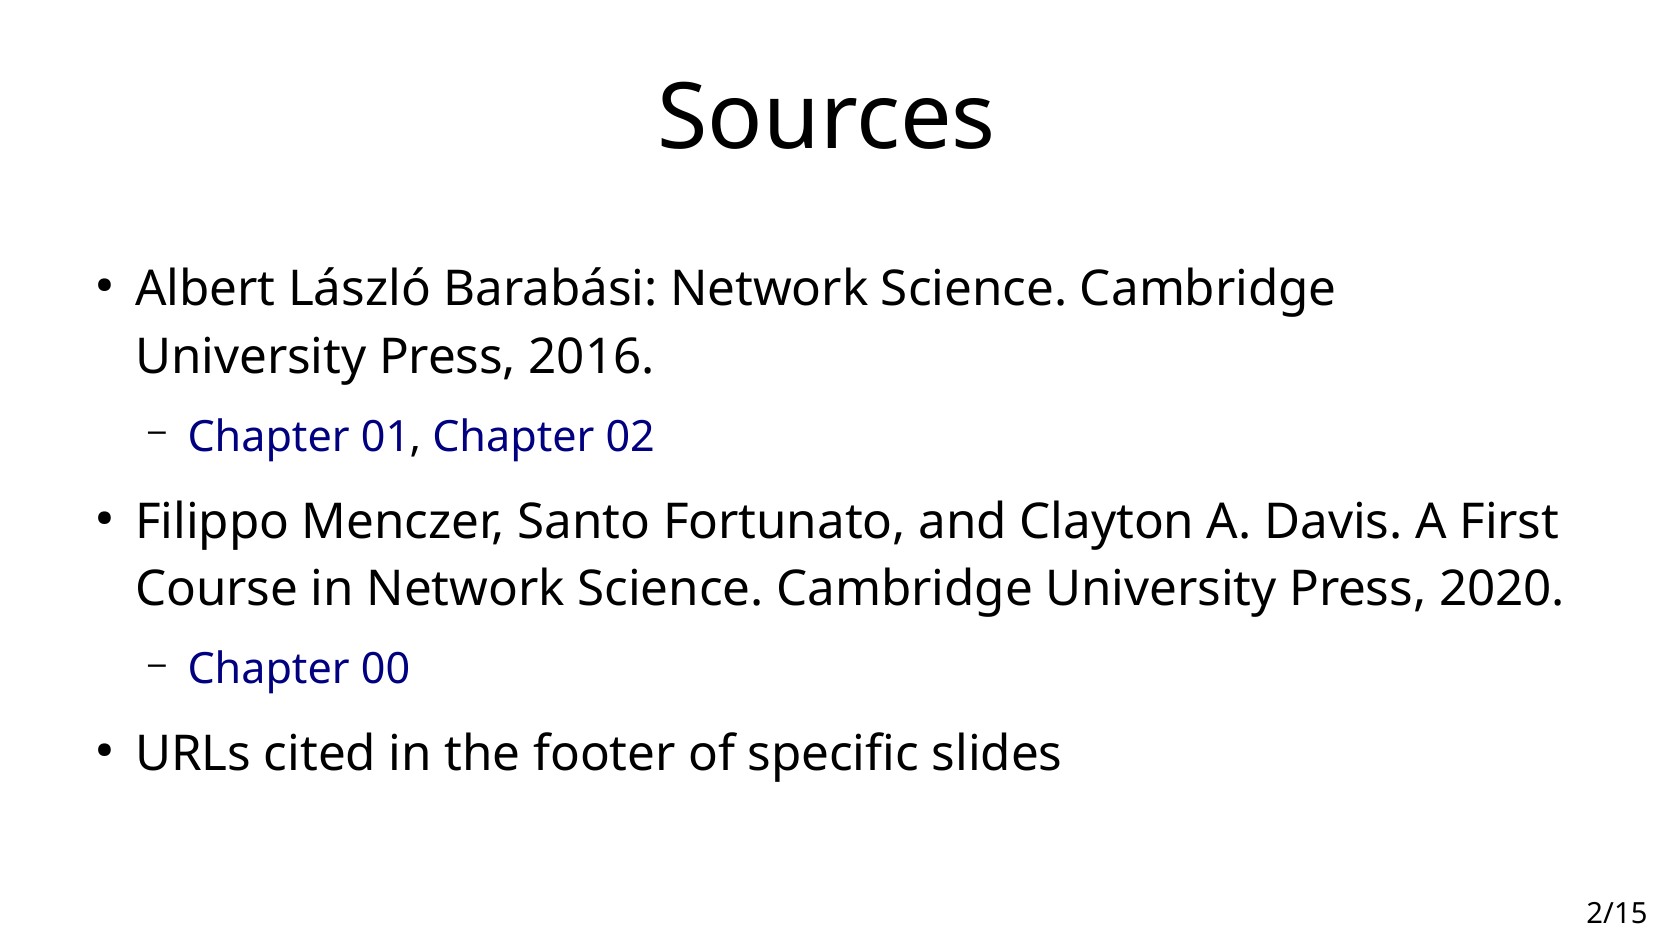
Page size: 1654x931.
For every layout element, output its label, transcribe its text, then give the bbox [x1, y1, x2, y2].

list Albert László Barabási: Network Science. Cambridge University Press, 2016. Chapter 01, Chapter 02 Filippo Menczer, Santo Fortunato, and Clayton A. Davis. A First Course in Network Science. Cambridge University Press, 2020. Chapter 00 URLs cited in the footer of specific slides [82, 253, 1571, 793]
title Sources [82, 1, 1571, 226]
